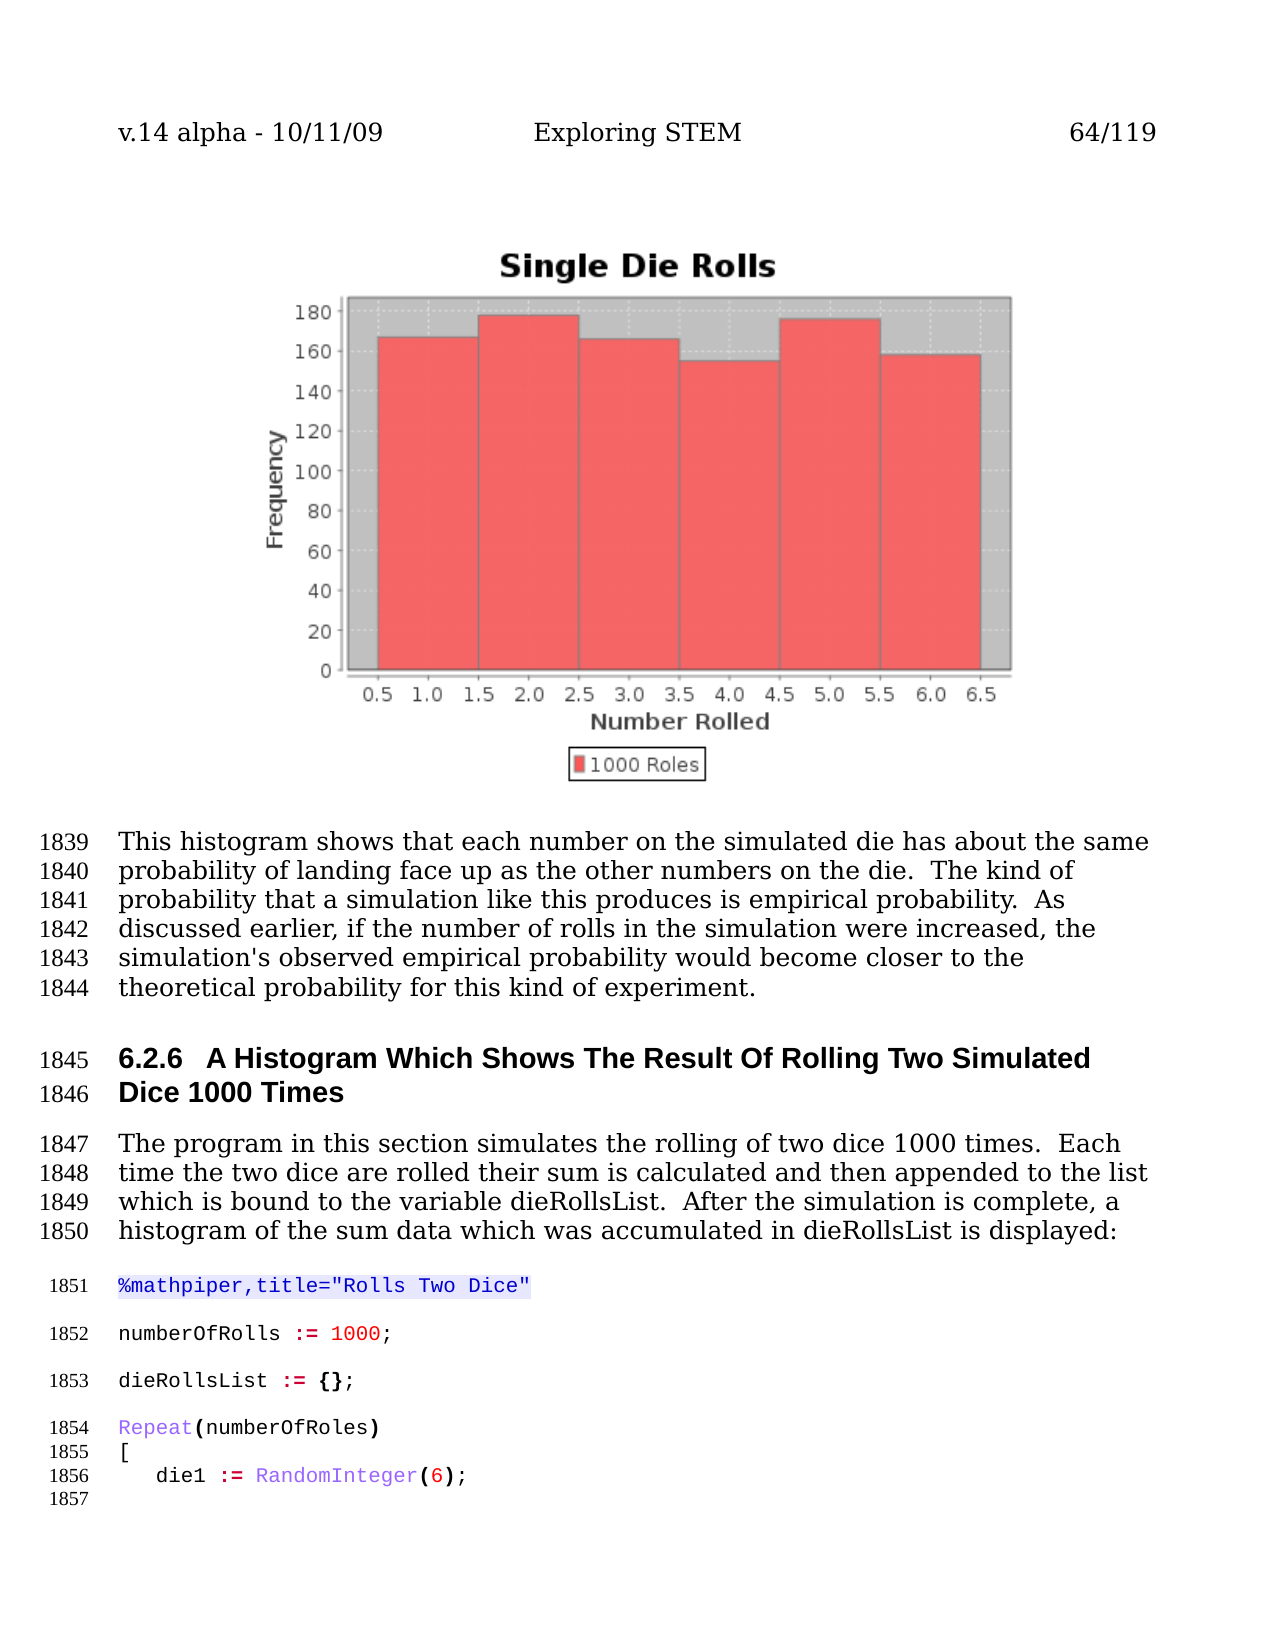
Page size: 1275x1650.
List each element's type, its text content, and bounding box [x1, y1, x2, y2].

text numberOfRolls := 1000; [118, 1323, 1157, 1346]
text die1 := RandomInteger(6); [118, 1464, 1157, 1488]
text This histogram shows that each number on the simulated die has about the same probability of landing face up as the other numbers on the die. The kind of probability that a simulation like this produces is empirical probability. As discussed earlier, if the number of rolls in the simulation were increased, the simulation's observed empirical probability would become closer to the theoretical probability for this kind of experiment. [118, 827, 1157, 1002]
text %mathpiper,title="Rolls Two Dice" [118, 1275, 1157, 1299]
text [ [118, 1441, 1157, 1464]
picture [245, 246, 1030, 783]
subtitle A Histogram Which Shows The Result Of Rolling Two Simulated Dice 1000 Times [118, 1041, 1157, 1108]
text The program in this section simulates the rolling of two dice 1000 times. Each time the two dice are rolled their sum is calculated and then appended to the list which is bound to the variable dieRollsList. After the simulation is complete, a histogram of the sum data which was accumulated in dieRollsList is displayed: [118, 1129, 1157, 1246]
text dieRollsList := {}; [118, 1370, 1157, 1394]
text Repeat(numberOfRoles) [118, 1417, 1157, 1441]
